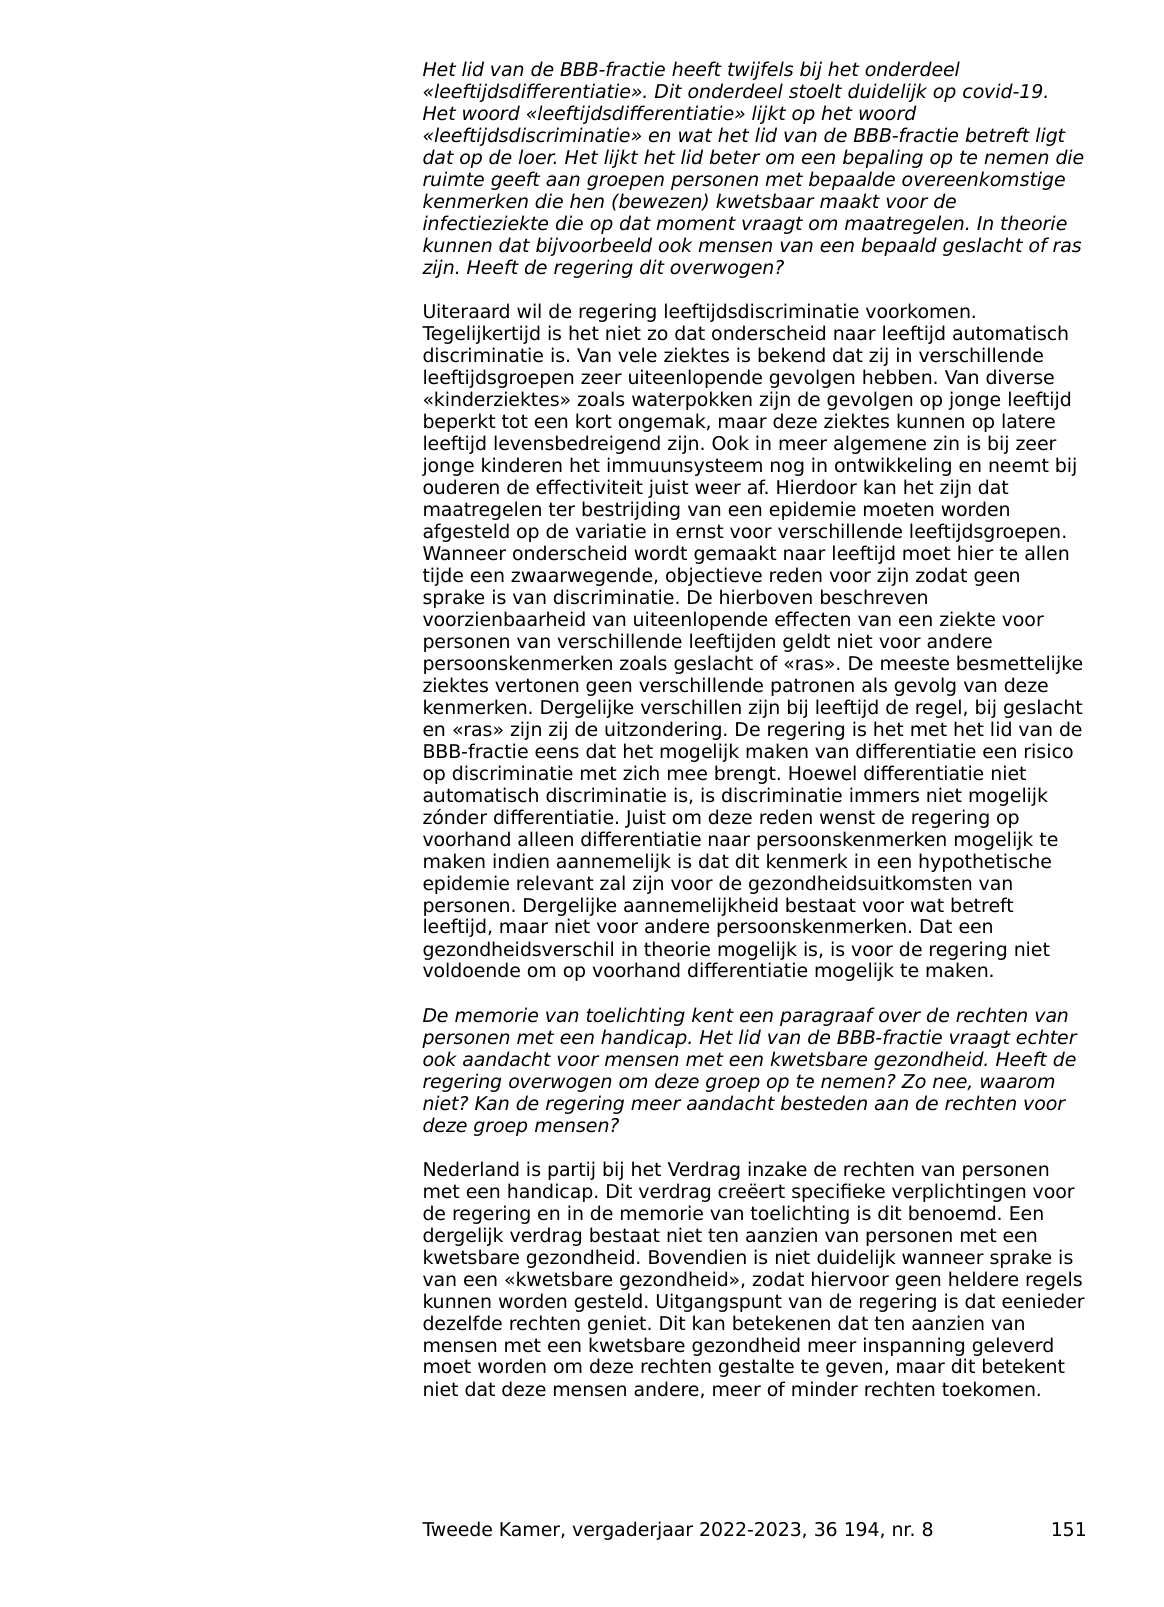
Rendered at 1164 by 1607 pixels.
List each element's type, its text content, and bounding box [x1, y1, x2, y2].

text Nederland is partij bij het Verdrag inzake de rechten van personen met een handicap. Dit verdrag creëert specifieke verplichtingen voor de regering en in de memorie van toelichting is dit benoemd. Een dergelijk verdrag bestaat niet ten aanzien van personen met een kwetsbare gezondheid. Bovendien is niet duidelijk wanneer sprake is van een «kwetsbare gezondheid», zodat hiervoor geen heldere regels kunnen worden gesteld. Uitgangspunt van de regering is dat eenieder dezelfde rechten geniet. Dit kan betekenen dat ten aanzien van mensen met een kwetsbare gezondheid meer inspanning geleverd moet worden om deze rechten gestalte te geven, maar dit betekent niet dat deze mensen andere, meer of minder rechten toekomen. [422, 1159, 1087, 1400]
text De memorie van toelichting kent een paragraaf over de rechten van personen met een handicap. Het lid van de BBB-fractie vraagt echter ook aandacht voor mensen met een kwetsbare gezondheid. Heeft de regering overwogen om deze groep op te nemen? Zo nee, waarom niet? Kan de regering meer aandacht besteden aan de rechten voor deze groep mensen? [422, 1004, 1087, 1136]
text Het lid van de BBB-fractie heeft twijfels bij het onderdeel «leeftijdsdifferentiatie». Dit onderdeel stoelt duidelijk op covid-19. Het woord «leeftijdsdifferentiatie» lijkt op het woord «leeftijdsdiscriminatie» en wat het lid van de BBB-fractie betreft ligt dat op de loer. Het lijkt het lid beter om een bepaling op te nemen die ruimte geeft aan groepen personen met bepaalde overeenkomstige kenmerken die hen (bewezen) kwetsbaar maakt voor de infectieziekte die op dat moment vraagt om maatregelen. In theorie kunnen dat bijvoorbeeld ook mensen van een bepaald geslacht of ras zijn. Heeft de regering dit overwogen? [422, 59, 1087, 279]
text Uiteraard wil de regering leeftijdsdiscriminatie voorkomen. Tegelijkertijd is het niet zo dat onderscheid naar leeftijd automatisch discriminatie is. Van vele ziektes is bekend dat zij in verschillende leeftijdsgroepen zeer uiteenlopende gevolgen hebben. Van diverse «kinderziektes» zoals waterpokken zijn de gevolgen op jonge leeftijd beperkt tot een kort ongemak, maar deze ziektes kunnen op latere leeftijd levensbedreigend zijn. Ook in meer algemene zin is bij zeer jonge kinderen het immuunsysteem nog in ontwikkeling en neemt bij ouderen de effectiviteit juist weer af. Hierdoor kan het zijn dat maatregelen ter bestrijding van een epidemie moeten worden afgesteld op de variatie in ernst voor verschillende leeftijdsgroepen. Wanneer onderscheid wordt gemaakt naar leeftijd moet hier te allen tijde een zwaarwegende, objectieve reden voor zijn zodat geen sprake is van discriminatie. De hierboven beschreven voorzienbaarheid van uiteenlopende effecten van een ziekte voor personen van verschillende leeftijden geldt niet voor andere persoonskenmerken zoals geslacht of «ras». De meeste besmettelijke ziektes vertonen geen verschillende patronen als gevolg van deze kenmerken. Dergelijke verschillen zijn bij leeftijd de regel, bij geslacht en «ras» zijn zij de uitzondering. De regering is het met het lid van de BBB-fractie eens dat het mogelijk maken van differentiatie een risico op discriminatie met zich mee brengt. Hoewel differentiatie niet automatisch discriminatie is, is discriminatie immers niet mogelijk zónder differentiatie. Juist om deze reden wenst de regering op voorhand alleen differentiatie naar persoonskenmerken mogelijk te maken indien aannemelijk is dat dit kenmerk in een hypothetische epidemie relevant zal zijn voor de gezondheidsuitkomsten van personen. Dergelijke aannemelijkheid bestaat voor wat betreft leeftijd, maar niet voor andere persoonskenmerken. Dat een gezondheidsverschil in theorie mogelijk is, is voor de regering niet voldoende om op voorhand differentiatie mogelijk te maken. [422, 301, 1087, 982]
